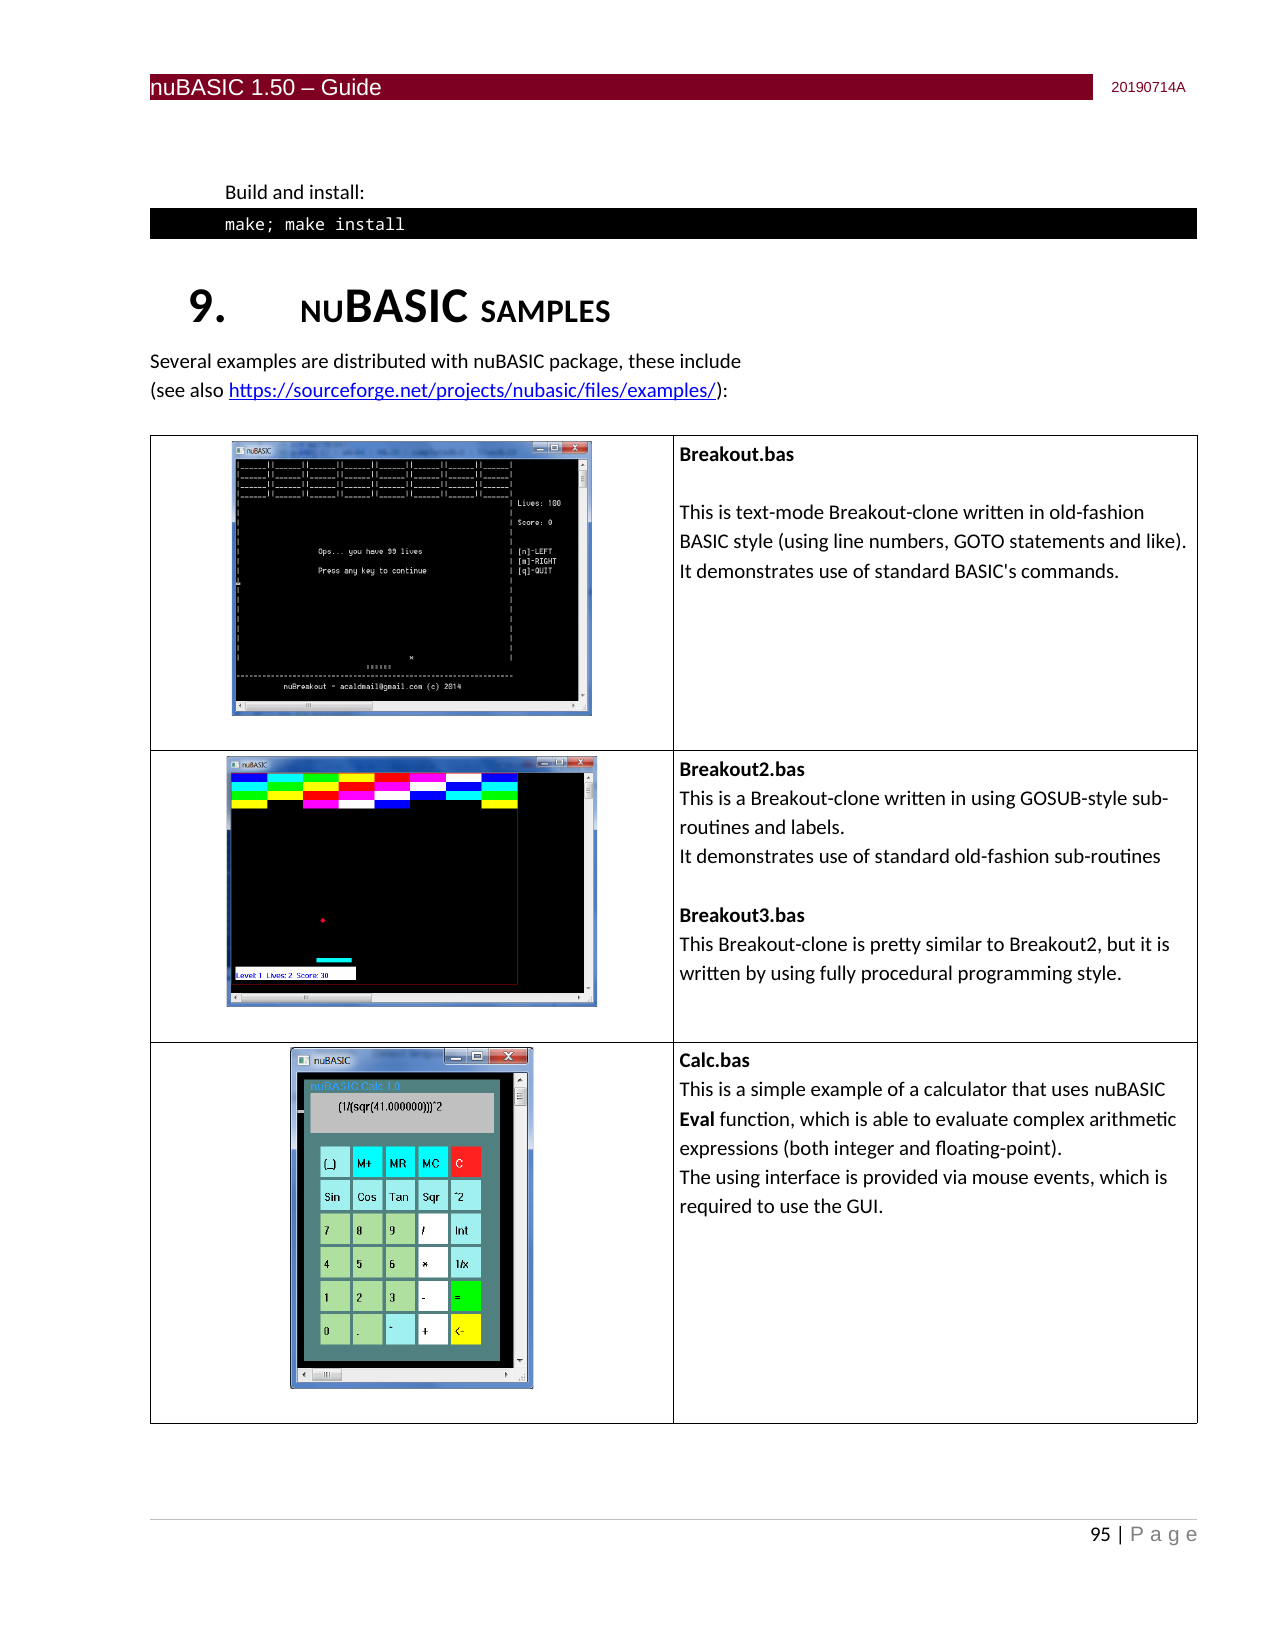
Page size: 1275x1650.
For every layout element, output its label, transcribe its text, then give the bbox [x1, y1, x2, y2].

table_header [151, 436, 673, 750]
subtitle nuBASIC samples [187, 273, 1197, 334]
text Several examples are distributed with nuBASIC package, these include [150, 348, 1197, 373]
list make; make install [151, 209, 1196, 238]
picture [231, 441, 592, 716]
picture [290, 1047, 534, 1389]
table_cell Calc.bas This is a simple example of a calculator that uses nuBASIC Eval function, which is able to evaluate complex arithmetic expressions (both integer and floating-point). The using interface is provided via mouse events, which is required to use the GUI. [674, 1043, 1197, 1423]
list Build and install: [187, 150, 1197, 204]
table_cell Breakout2.bas This is a Breakout-clone written in using GOSUB-style sub-routines and labels. It demonstrates use of standard old-fashion sub-routines Breakout3.bas This Breakout-clone is pretty similar to Breakout2, but it is written by using fully procedural programming style. [674, 751, 1197, 1042]
text (see also https://sourceforge.net/projects/nubasic/files/examples/): [150, 377, 1197, 402]
table_cell [151, 751, 673, 1042]
table_header Breakout.bas This is text-mode Breakout-clone written in old-fashion BASIC style (using line numbers, GOTO statements and like). It demonstrates use of standard BASIC's commands. [674, 436, 1197, 750]
table_cell [151, 1043, 673, 1047]
table_cell [151, 1048, 673, 1423]
picture [226, 756, 598, 1007]
